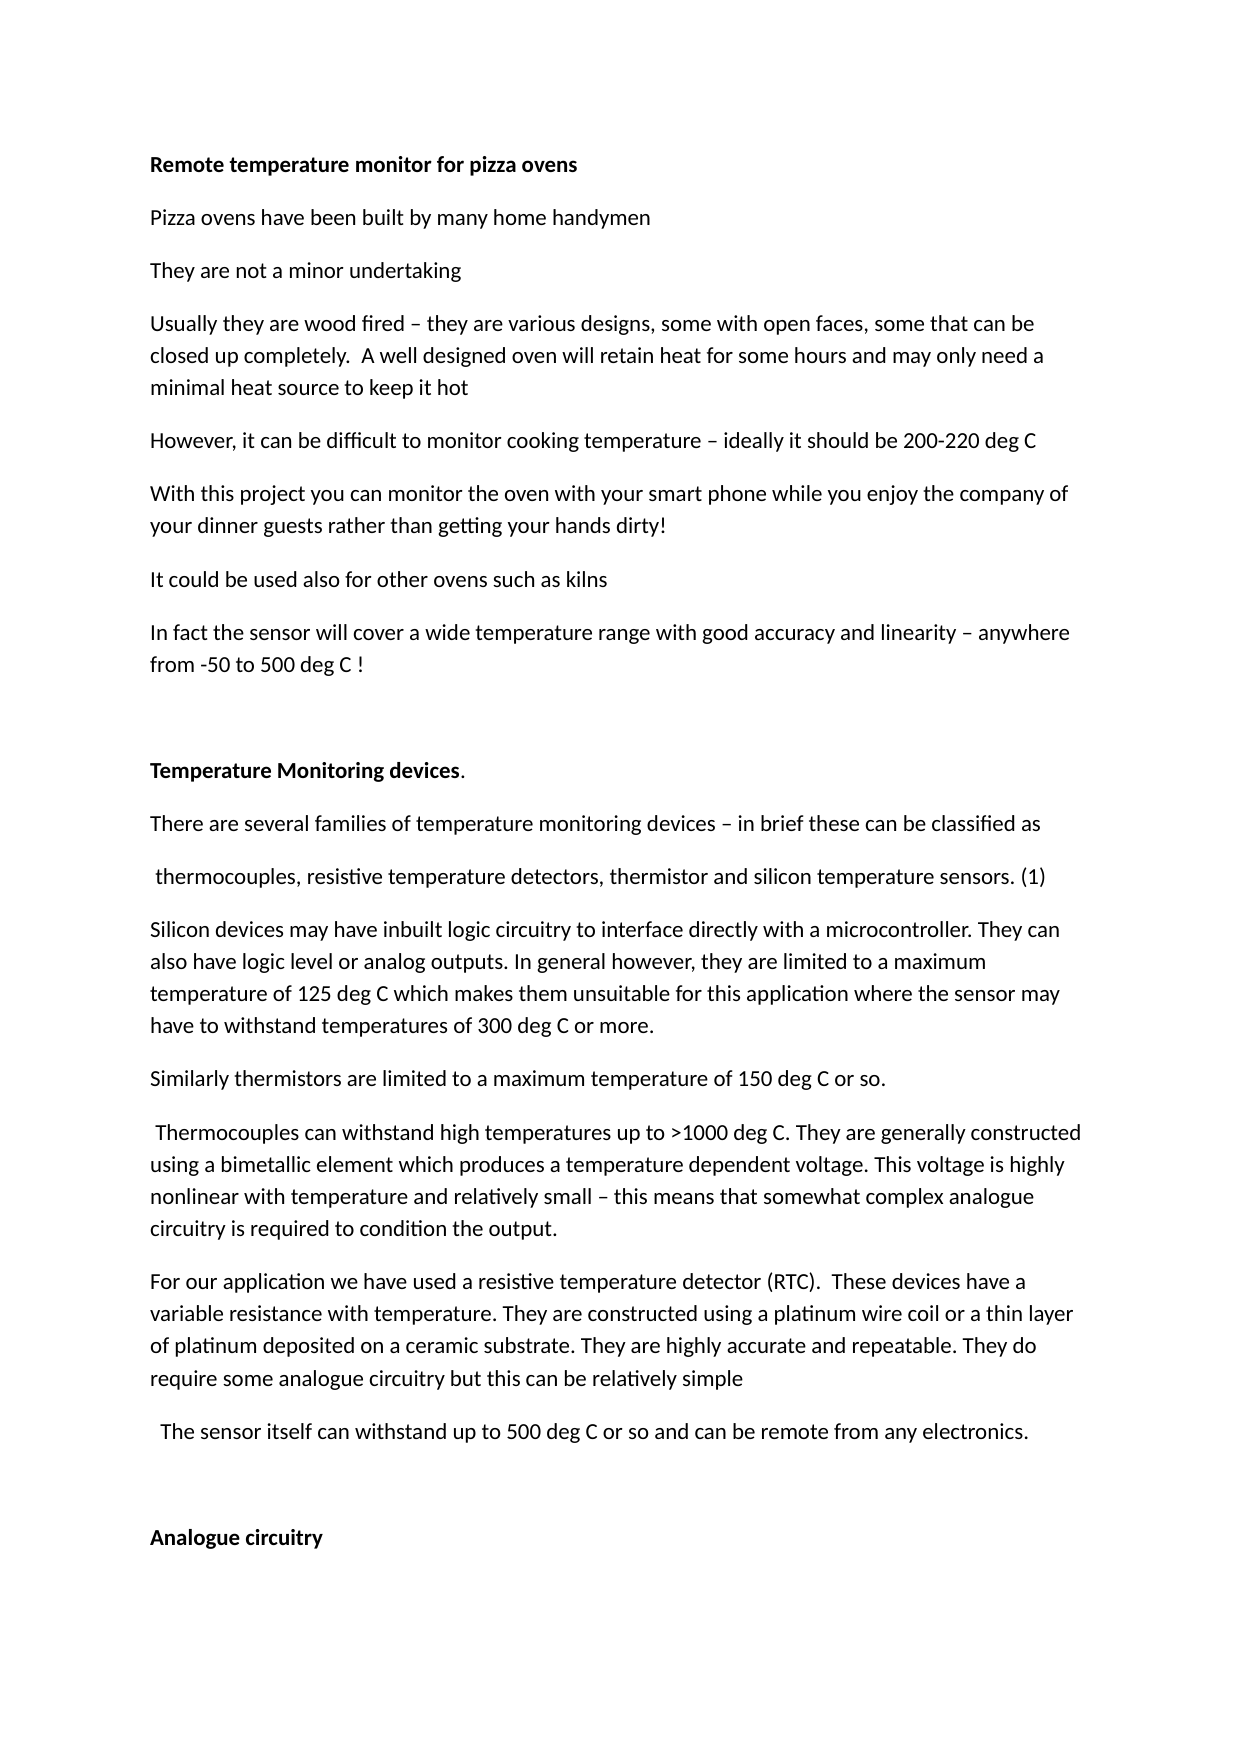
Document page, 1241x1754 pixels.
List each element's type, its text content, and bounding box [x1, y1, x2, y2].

text For our application we have used a resistive temperature detector (RTC). These devices have a variable resistance with temperature. They are constructed using a platinum wire coil or a thin layer of platinum deposited on a ceramic substrate. They are highly accurate and repeatable. They do require some analogue circuitry but this can be relatively simple [150, 1267, 1090, 1392]
text However, it can be difficult to monitor cooking temperature – ideally it should be 200-220 deg C [150, 426, 1090, 454]
text Pizza ovens have been built by many home handymen [150, 203, 1090, 231]
text Thermocouples can withstand high temperatures up to >1000 deg C. They are generally constructed using a bimetallic element which produces a temperature dependent voltage. This voltage is highly nonlinear with temperature and relatively small – this means that somewhat complex analogue circuitry is required to condition the output. [150, 1118, 1090, 1242]
text The sensor itself can withstand up to 500 deg C or so and can be remote from any electronics. [150, 1417, 1090, 1445]
text They are not a minor undertaking [150, 256, 1090, 284]
text Analogue circuitry [150, 1523, 1090, 1551]
text It could be used also for other ovens such as kilns [150, 565, 1090, 593]
text Silicon devices may have inbuilt logic circuitry to interface directly with a microcontroller. They can also have logic level or analog outputs. In general however, they are limited to a maximum temperature of 125 deg C which makes them unsuitable for this application where the sensor may have to withstand temperatures of 300 deg C or more. [150, 915, 1090, 1039]
text With this project you can monitor the oven with your smart phone while you enjoy the company of your dinner guests rather than getting your hands dirty! [150, 479, 1090, 540]
text In fact the sensor will cover a wide temperature range with good accuracy and linearity – anywhere from -50 to 500 deg C ! [150, 618, 1090, 678]
text There are several families of temperature monitoring devices – in brief these can be classified as [150, 809, 1090, 837]
text Remote temperature monitor for pizza ovens [150, 150, 1090, 178]
text Temperature Monitoring devices. [150, 756, 1090, 784]
text thermocouples, resistive temperature detectors, thermistor and silicon temperature sensors. (1) [150, 862, 1090, 890]
text Usually they are wood fired – they are various designs, some with open faces, some that can be closed up completely. A well designed oven will retain heat for some hours and may only need a minimal heat source to keep it hot [150, 309, 1090, 401]
text Similarly thermistors are limited to a maximum temperature of 150 deg C or so. [150, 1064, 1090, 1093]
